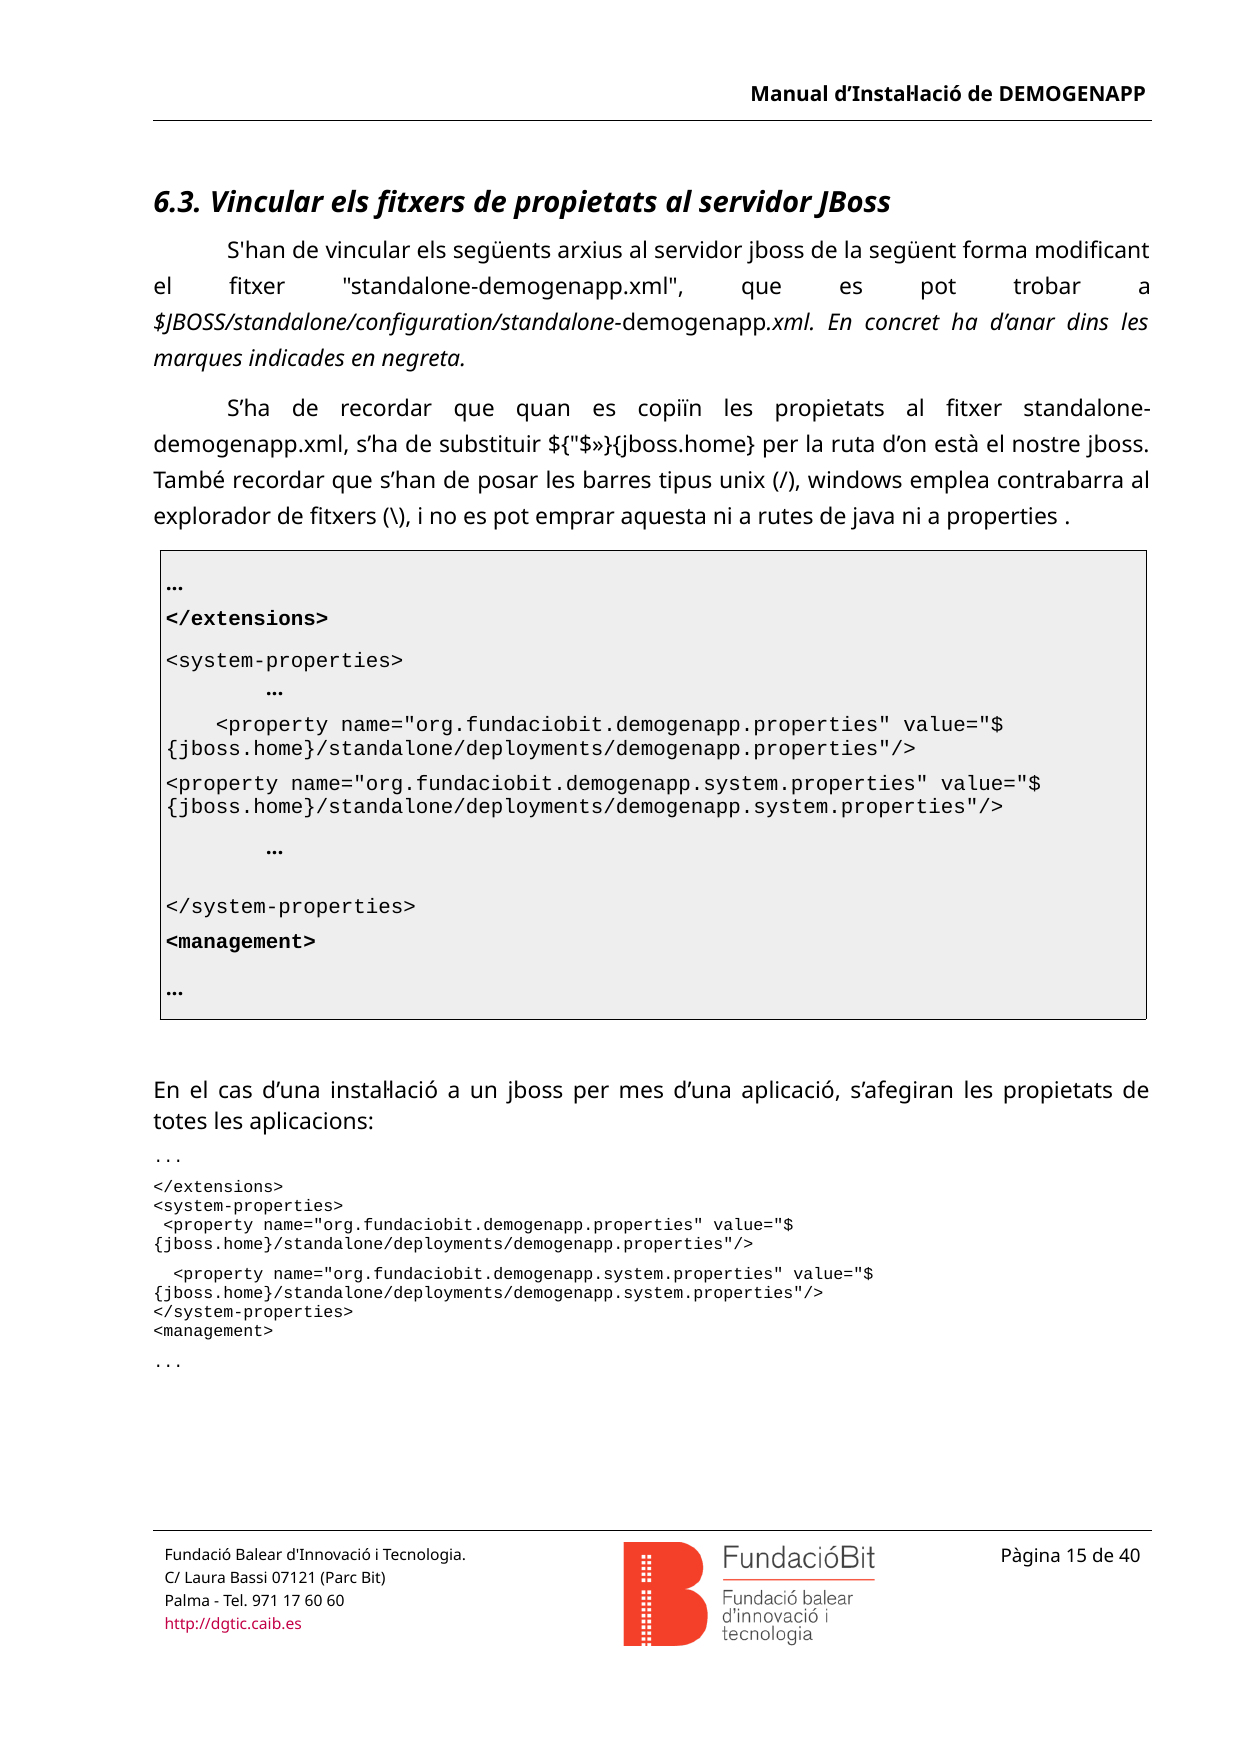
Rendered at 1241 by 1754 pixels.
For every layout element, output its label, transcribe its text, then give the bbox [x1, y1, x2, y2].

table_header ... </extensions> <system-properties> <property name="org.fundaciobit.demogenapp.properties" value="${jboss.home}/standalone/deployments/demogenapp.properties"/> <property name="org.fundaciobit.demogenapp.system.properties" value="${jboss.home}/standalone/deployments/demogenapp.system.properties"/> </system-properties> <management> ... [153, 1148, 1152, 1384]
subtitle Vincular els fitxers de propietats al servidor JBoss [153, 181, 1152, 221]
text En el cas d’una instal·lació a un jboss per mes d’una aplicació, s’afegiran les propietats de totes les aplicacions: [153, 1074, 1152, 1136]
text S'han de vincular els següents arxius al servidor jboss de la següent forma modificant el fitxer "standalone-demogenapp.xml", que es pot trobar a $JBOSS/standalone/configuration/standalone-demogenapp.xml. En concret ha d’anar dins les marques indicades en negreta. [153, 234, 1152, 373]
text S’ha de recordar que quan es copiïn les propietats al fitxer standalone-demogenapp.xml, s’ha de substituir ${"$»}{jboss.home} per la ruta d’on està el nostre jboss. També recordar que s’han de posar les barres tipus unix (/), windows emplea contrabarra al explorador de fitxers (\), i no es pot emprar aquesta ni a rutes de java ni a properties . [153, 392, 1152, 531]
picture [623, 1542, 875, 1646]
table_header ... </extensions> <system-properties> ... <property name="org.fundaciobit.demogenapp.properties" value="${jboss.home}/standalone/deployments/demogenapp.properties"/> <property name="org.fundaciobit.demogenapp.system.properties" value="${jboss.home}/standalone/deployments/demogenapp.system.properties"/> ... </system-properties> <management> ... [161, 551, 1146, 1019]
